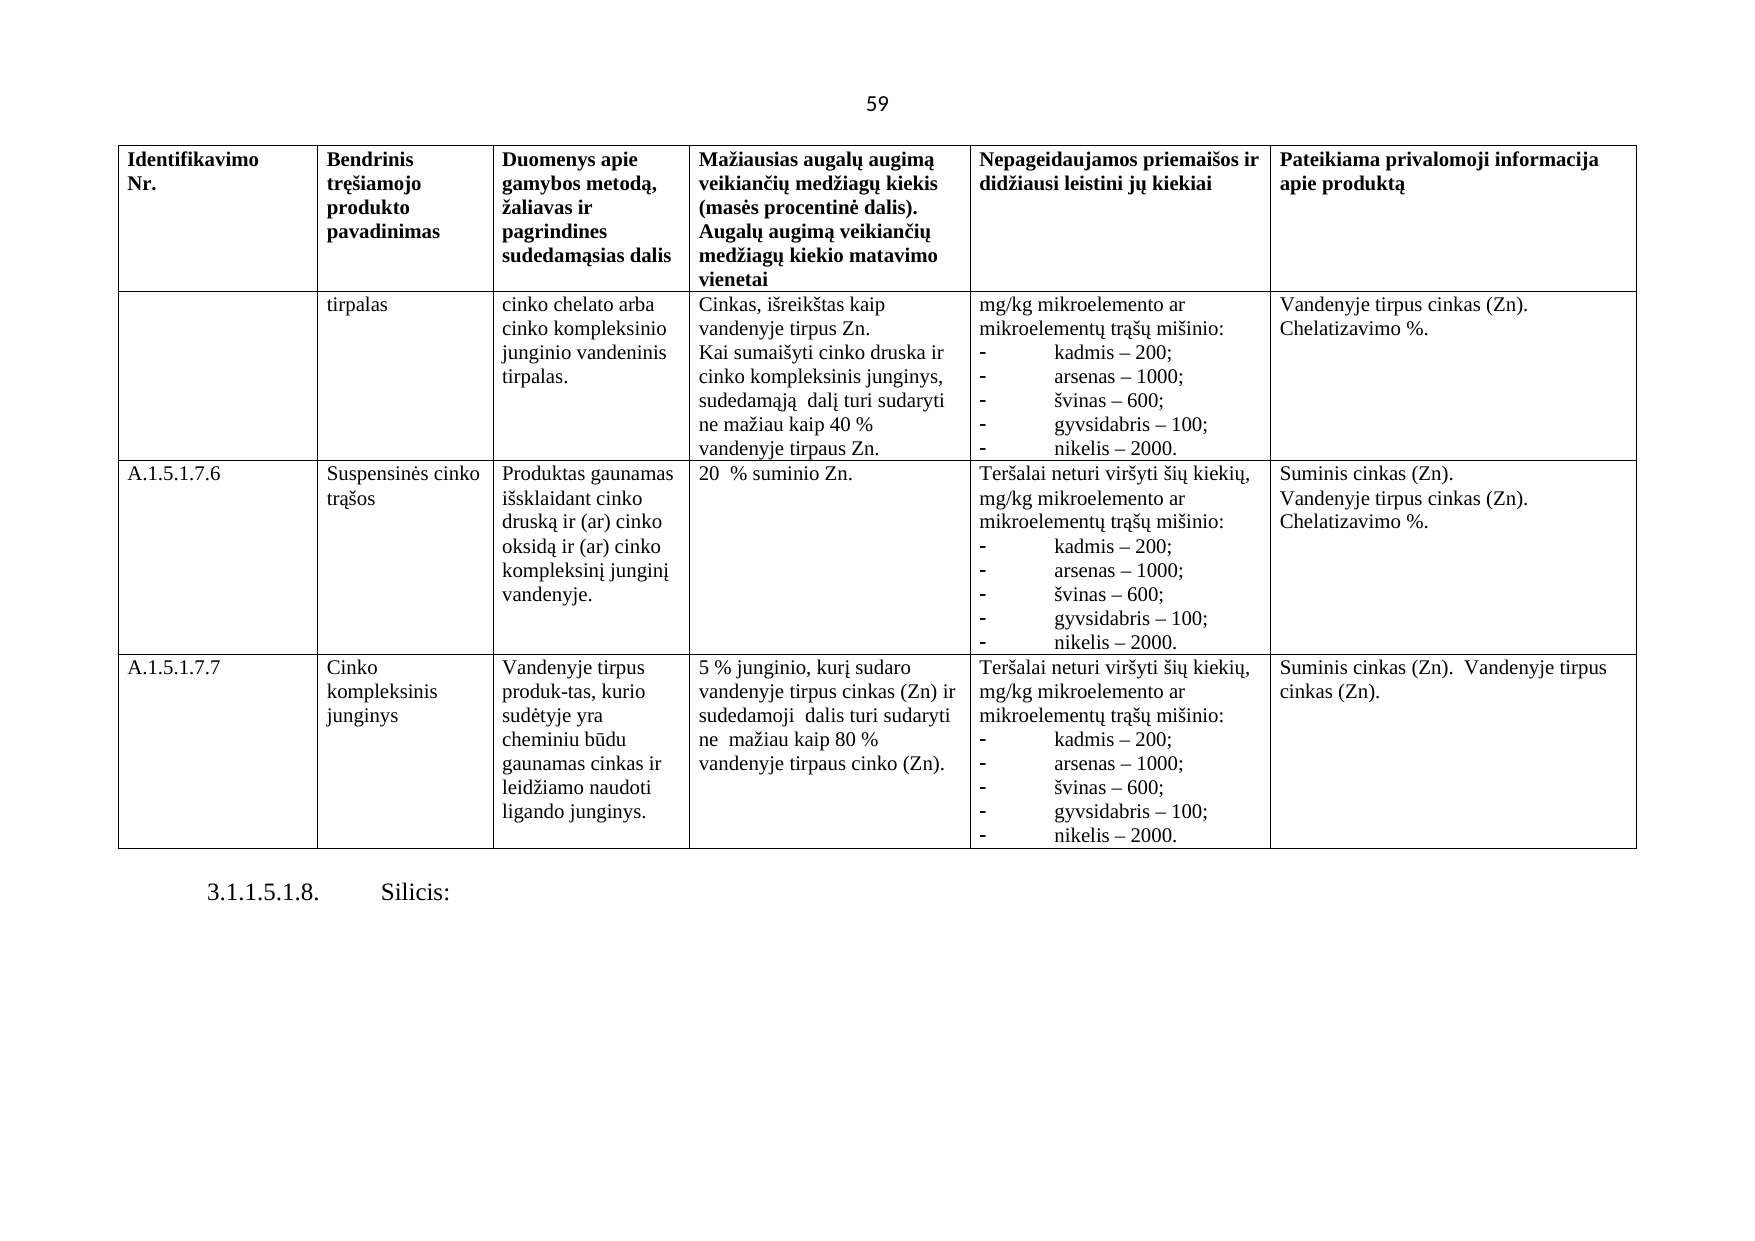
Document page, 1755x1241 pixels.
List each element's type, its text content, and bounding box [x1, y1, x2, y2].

table_cell tirpalas [318, 292, 493, 460]
table_header Identifikavimo Nr. [119, 146, 317, 291]
table_cell A.1.5.1.7.6 [119, 461, 317, 654]
table_header Nepageidaujamos priemaišos ir didžiausi leistini jų kiekiai [971, 146, 1270, 291]
text 3.1.1.5.1.8. Silicis: [207, 877, 1636, 906]
table_cell Teršalai neturi viršyti šių kiekių, mg/kg mikroelemento ar mikroelementų trąšų mišinio:  kadmis – 200;  arsenas – 1000;  švinas – 600;  gyvsidabris – 100;  nikelis – 2000. [971, 461, 1270, 654]
table_cell Suminis cinkas (Zn). Vandenyje tirpus cinkas (Zn). [1271, 655, 1636, 847]
table_cell Suminis cinkas (Zn). Vandenyje tirpus cinkas (Zn). Chelatizavimo %. [1271, 461, 1636, 654]
table_cell Produktas gaunamas išsklaidant cinko druską ir (ar) cinko oksidą ir (ar) cinko kompleksinį junginį vandenyje. [494, 461, 689, 654]
table_header Mažiausias augalų augimą veikiančių medžiagų kiekis (masės procentinė dalis). Augalų augimą veikiančių medžiagų kiekio matavimo vienetai [690, 146, 970, 291]
table_header Duomenys apie gamybos metodą, žaliavas ir pagrindines sudedamąsias dalis [494, 146, 689, 291]
table_cell 5 % junginio, kurį sudaro vandenyje tirpus cinkas (Zn) ir sudedamoji dalis turi sudaryti ne mažiau kaip 80 % vandenyje tirpaus cinko (Zn). [690, 655, 970, 847]
table_cell Cinkas, išreikštas kaip vandenyje tirpus Zn. Kai sumaišyti cinko druska ir cinko kompleksinis junginys, sudedamąją dalį turi sudaryti ne mažiau kaip 40 % vandenyje tirpaus Zn. [690, 292, 970, 460]
table_cell [119, 292, 317, 460]
table_cell Vandenyje tirpus cinkas (Zn). Chelatizavimo %. [1271, 292, 1636, 460]
table_header Bendrinis tręšiamojo produkto pavadinimas [318, 146, 493, 291]
table_cell Suspensinės cinko trąšos [318, 461, 493, 654]
table_cell Vandenyje tirpus produk-tas, kurio sudėtyje yra cheminiu būdu gaunamas cinkas ir leidžiamo naudoti ligando junginys. [494, 655, 689, 847]
table_cell A.1.5.1.7.7 [119, 655, 317, 847]
table_cell mg/kg mikroelemento ar mikroelementų trąšų mišinio:  kadmis – 200;  arsenas – 1000;  švinas – 600;  gyvsidabris – 100;  nikelis – 2000. [971, 292, 1270, 460]
table_cell Cinko kompleksinis junginys [318, 655, 493, 847]
table_cell 20 % suminio Zn. [690, 461, 970, 654]
table_cell cinko chelato arba cinko kompleksinio junginio vandeninis tirpalas. [494, 292, 689, 460]
table_cell Teršalai neturi viršyti šių kiekių, mg/kg mikroelemento ar mikroelementų trąšų mišinio:  kadmis – 200;  arsenas – 1000;  švinas – 600;  gyvsidabris – 100;  nikelis – 2000. [971, 655, 1270, 847]
table_header Pateikiama privalomoji informacija apie produktą [1271, 146, 1636, 291]
